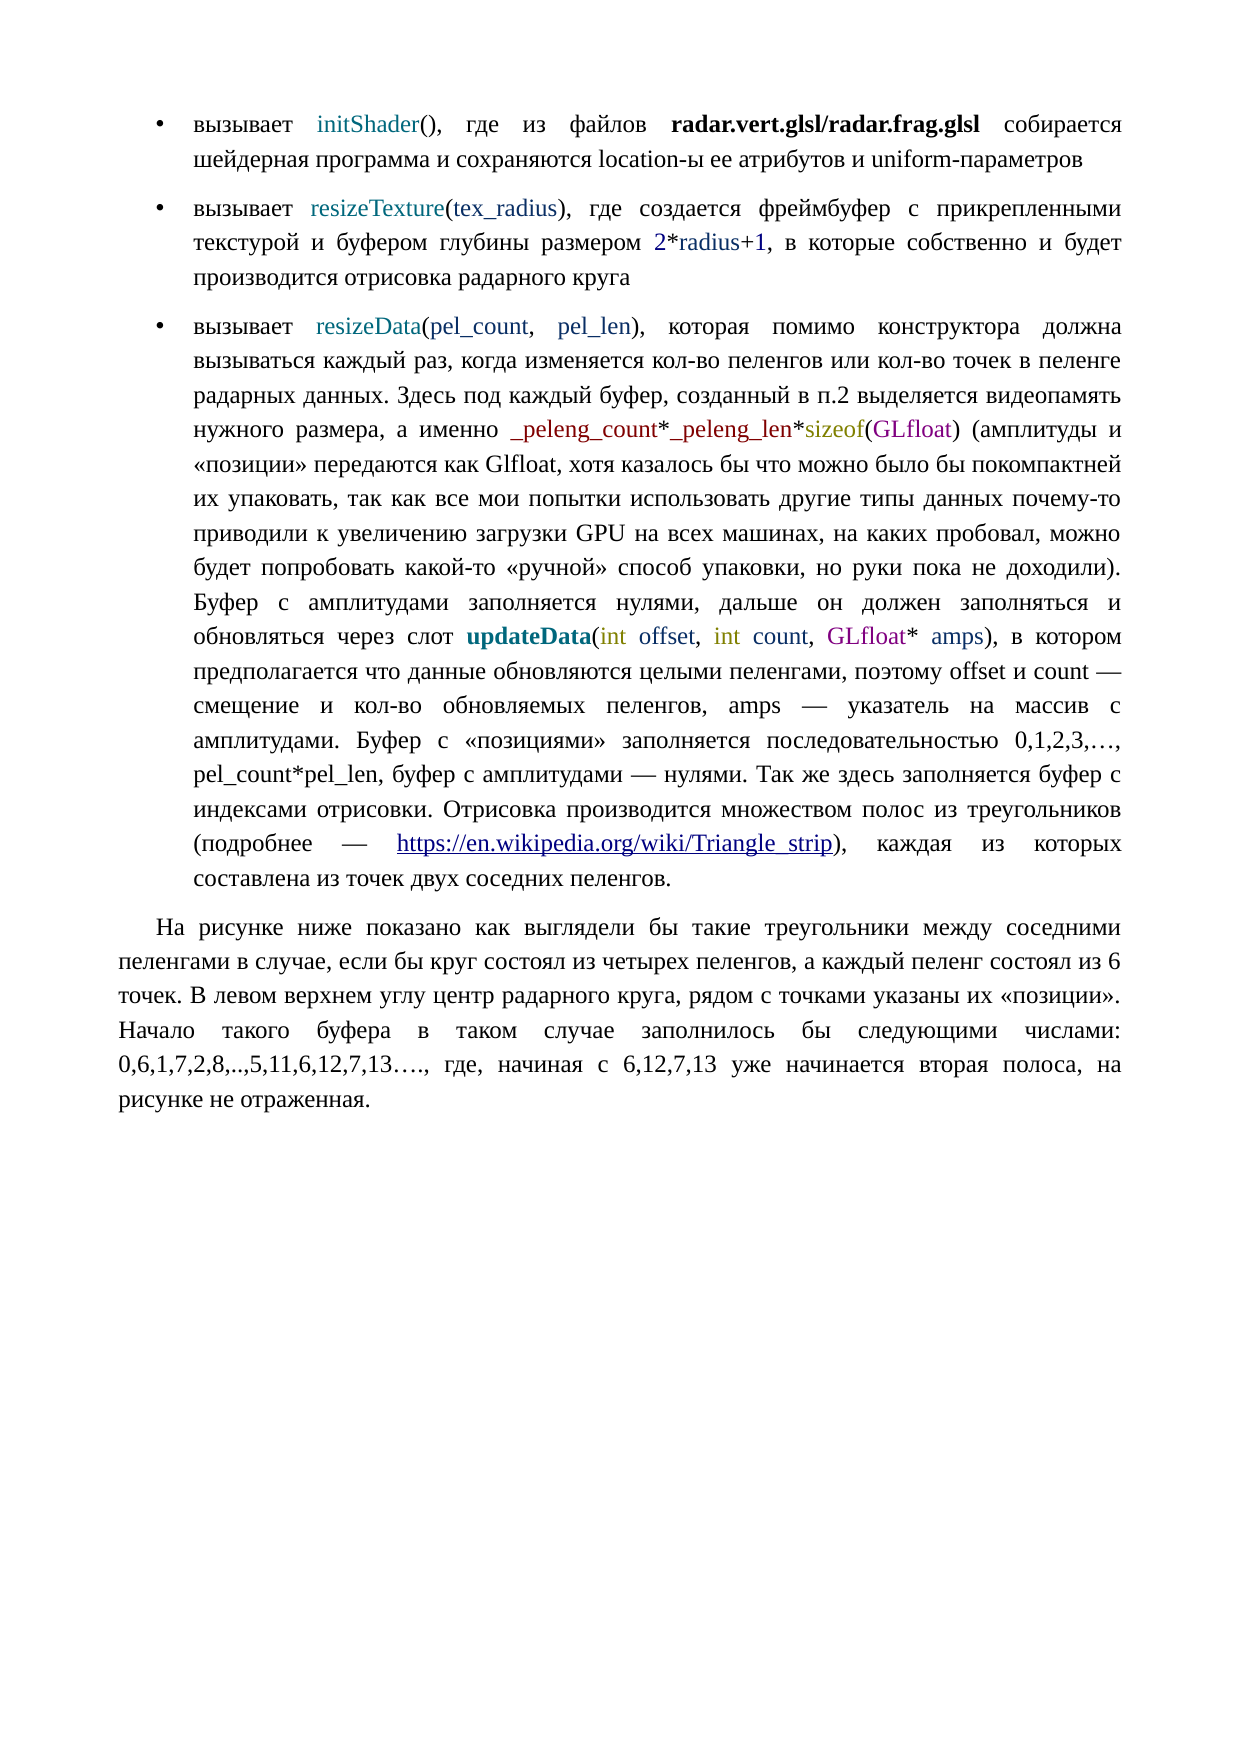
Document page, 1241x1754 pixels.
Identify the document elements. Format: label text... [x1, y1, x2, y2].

list вызывает resizeTexture(tex_radius), где создается фреймбуфер с прикрепленными текстурой и буфером глубины размером 2*radius+1, в которые собственно и будет производится отрисовка радарного круга [156, 193, 1122, 291]
list вызывает initShader(), где из файлов radar.vert.glsl/radar.frag.glsl собирается шейдерная программа и сохраняются location-ы ее атрибутов и uniform-параметров [156, 109, 1122, 173]
list вызывает resizeData(pel_count, pel_len), которая помимо конструктора должна вызываться каждый раз, когда изменяется кол-во пеленгов или кол-во точек в пеленге радарных данных. Здесь под каждый буфер, созданный в п.2 выделяется видеопамять нужного размера, а именно _peleng_count*_peleng_len*sizeof(GLfloat) (амплитуды и «позиции» передаются как Glfloat, хотя казалось бы что можно было бы покомпактней их упаковать, так как все мои попытки использовать другие типы данных почему-то приводили к увеличению загрузки GPU на всех машинах, на каких пробовал, можно будет попробовать какой-то «ручной» способ упаковки, но руки пока не доходили). Буфер с амплитудами заполняется нулями, дальше он должен заполняться и обновляться через слот updateData(int offset, int count, GLfloat* amps), в котором предполагается что данные обновляются целыми пеленгами, поэтому offset и count — смещение и кол-во обновляемых пеленгов, amps — указатель на массив с амплитудами. Буфер с «позициями» заполняется последовательностью 0,1,2,3,…, pel_count*pel_len, буфер с амплитудами — нулями. Так же здесь заполняется буфер с индексами отрисовки. Отрисовка производится множеством полос из треугольников (подробнее — https://en.wikipedia.org/wiki/Triangle_strip), каждая из которых составлена из точек двух соседних пеленгов. [156, 311, 1122, 891]
text На рисунке ниже показано как выглядели бы такие треугольники между соседними пеленгами в случае, если бы круг состоял из четырех пеленгов, а каждый пеленг состоял из 6 точек. В левом верхнем углу центр радарного круга, рядом с точками указаны их «позиции». Начало такого буфера в таком случае заполнилось бы следующими числами: 0,6,1,7,2,8,..,5,11,6,12,7,13…., где, начиная с 6,12,7,13 уже начинается вторая полоса, на рисунке не отраженная. [118, 912, 1122, 1113]
